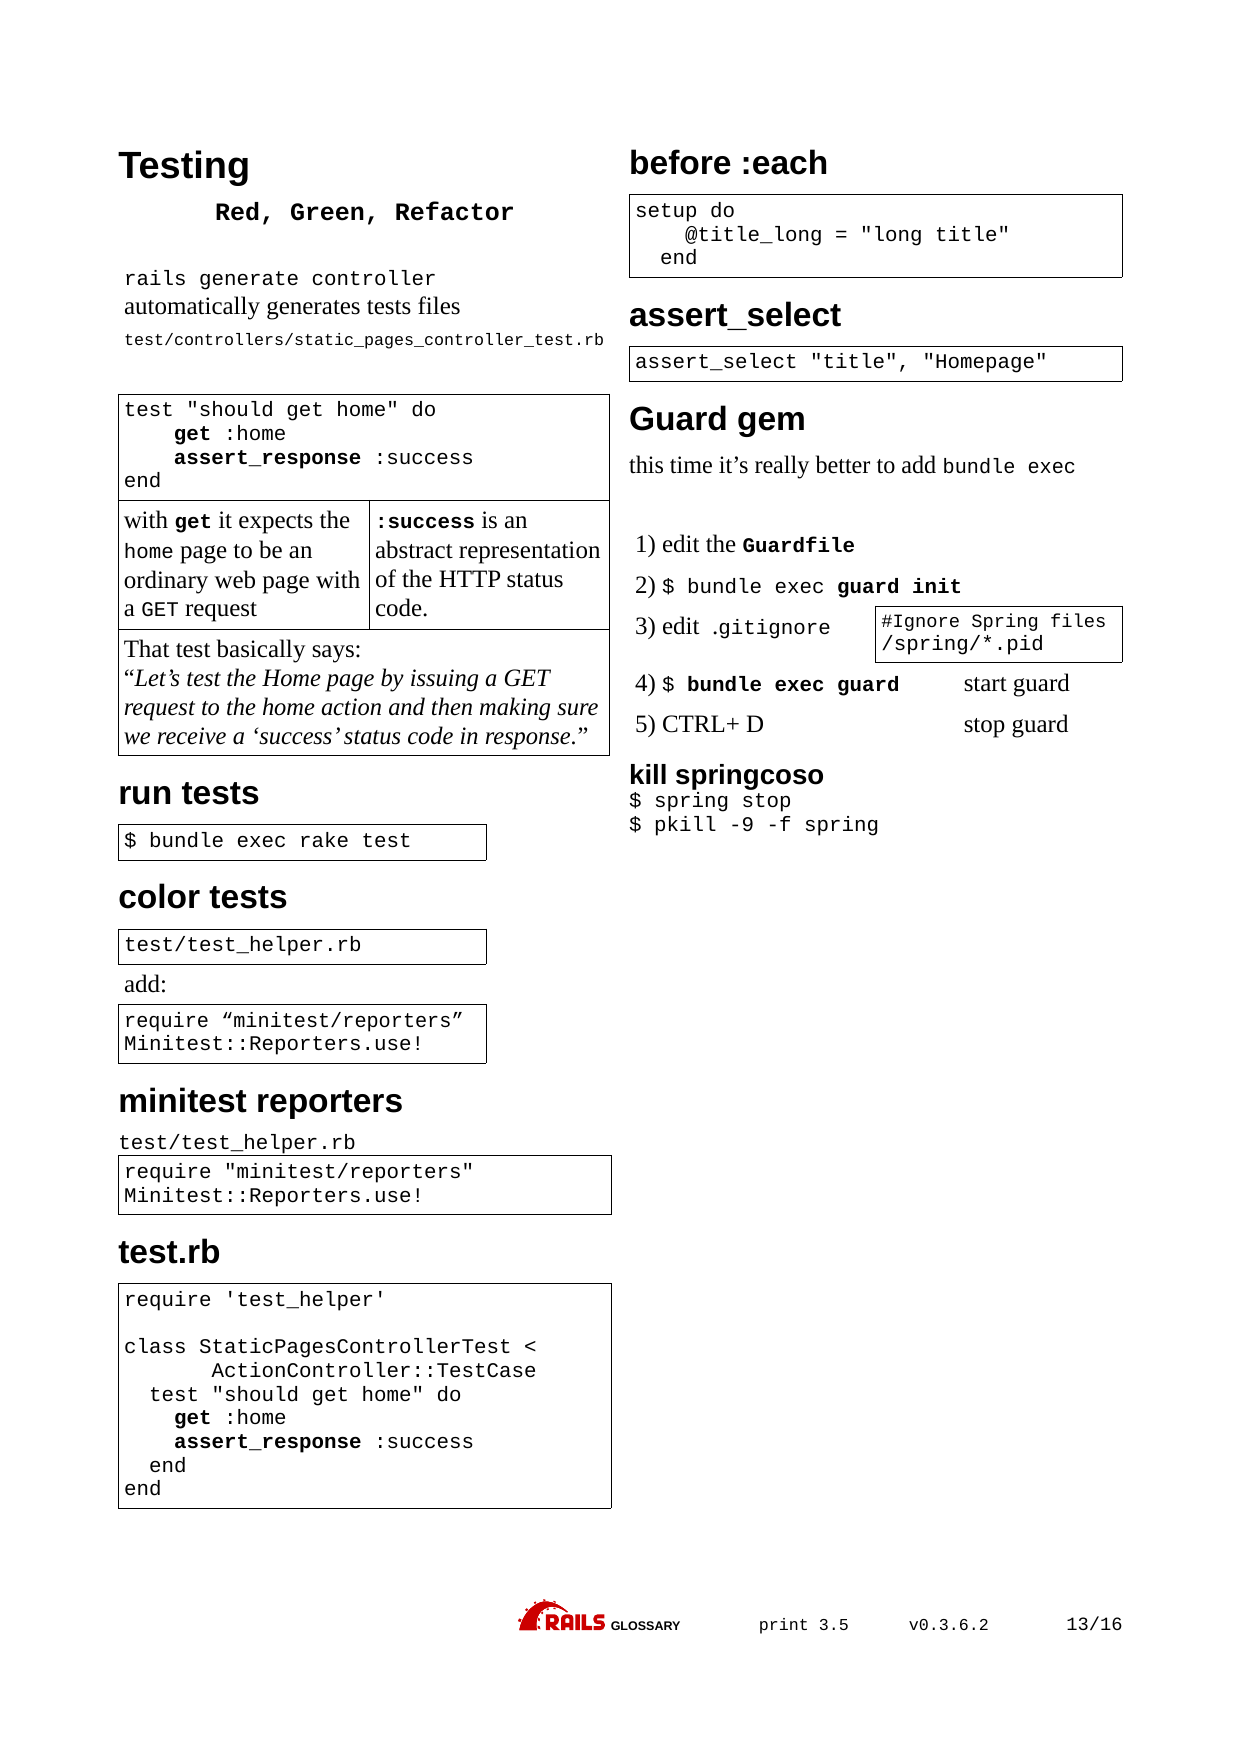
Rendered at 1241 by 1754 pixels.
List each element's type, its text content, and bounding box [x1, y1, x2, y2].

table_header [481, 256, 611, 326]
table_header $ bundle exec rake test [119, 825, 486, 859]
table_header [875, 524, 1122, 564]
text test/test_helper.rb [118, 1132, 611, 1155]
table_cell #Ignore Spring files /spring/*.pid [876, 607, 1122, 662]
table_header assert_select "title", "Homepage" [630, 347, 1122, 381]
table_cell test/controllers/static_pages_controller_test.rb [118, 326, 611, 356]
table_cell with get it expects the home page to be an ordinary web page with a GET request [119, 501, 369, 629]
subtitle Testing [118, 143, 611, 187]
subtitle assert_select [629, 294, 1122, 333]
table_cell That test basically says: “Let’s test the Home page by issuing a GET request to the home action and then making sure we receive a ‘success’ status code in response.” [119, 630, 609, 755]
table_cell require “minitest/reporters” Minitest::Reporters.use! [119, 1005, 486, 1063]
text this time it’s really better to add bundle exec [629, 450, 1122, 479]
table_cell 4) $ bundle exec guard [629, 662, 958, 703]
table_header rails generate controller automatically generates tests files [118, 256, 481, 326]
table_cell 2) $ bundle exec guard init [629, 565, 1122, 606]
text $ pkill -9 -f spring [629, 814, 1122, 837]
table_cell add: [118, 965, 486, 1004]
text $ spring stop [629, 790, 1122, 814]
table_header setup do @title_long = "long title" end [630, 195, 1122, 277]
table_header require 'test_helper' class StaticPagesControllerTest < ActionController::TestCase test "should get home" do get :home assert_response :success end end [119, 1284, 611, 1508]
subtitle kill springcoso [629, 758, 1122, 790]
table_cell :success is an abstract representation of the HTTP status code. [370, 501, 609, 629]
table_cell 3) edit .gitignore [629, 606, 875, 662]
subtitle run tests [118, 773, 611, 812]
subtitle test.rb [118, 1232, 611, 1271]
table_header test/test_helper.rb [119, 930, 486, 964]
table_header test "should get home" do get :home assert_response :success end [119, 395, 609, 500]
subtitle Guard gem [629, 399, 1122, 437]
table_cell stop guard [958, 703, 1122, 743]
subtitle before :each [629, 143, 1122, 182]
table_header require "minitest/reporters" Minitest::Reporters.use! [119, 1156, 611, 1214]
table_cell 5) CTRL+ D [629, 703, 958, 743]
subtitle minitest reporters [118, 1081, 611, 1119]
table_cell start guard [958, 663, 1122, 703]
subtitle color tests [118, 877, 611, 916]
table_header 1) edit the Guardfile [629, 524, 875, 564]
text Red, Green, Refactor [118, 199, 611, 228]
